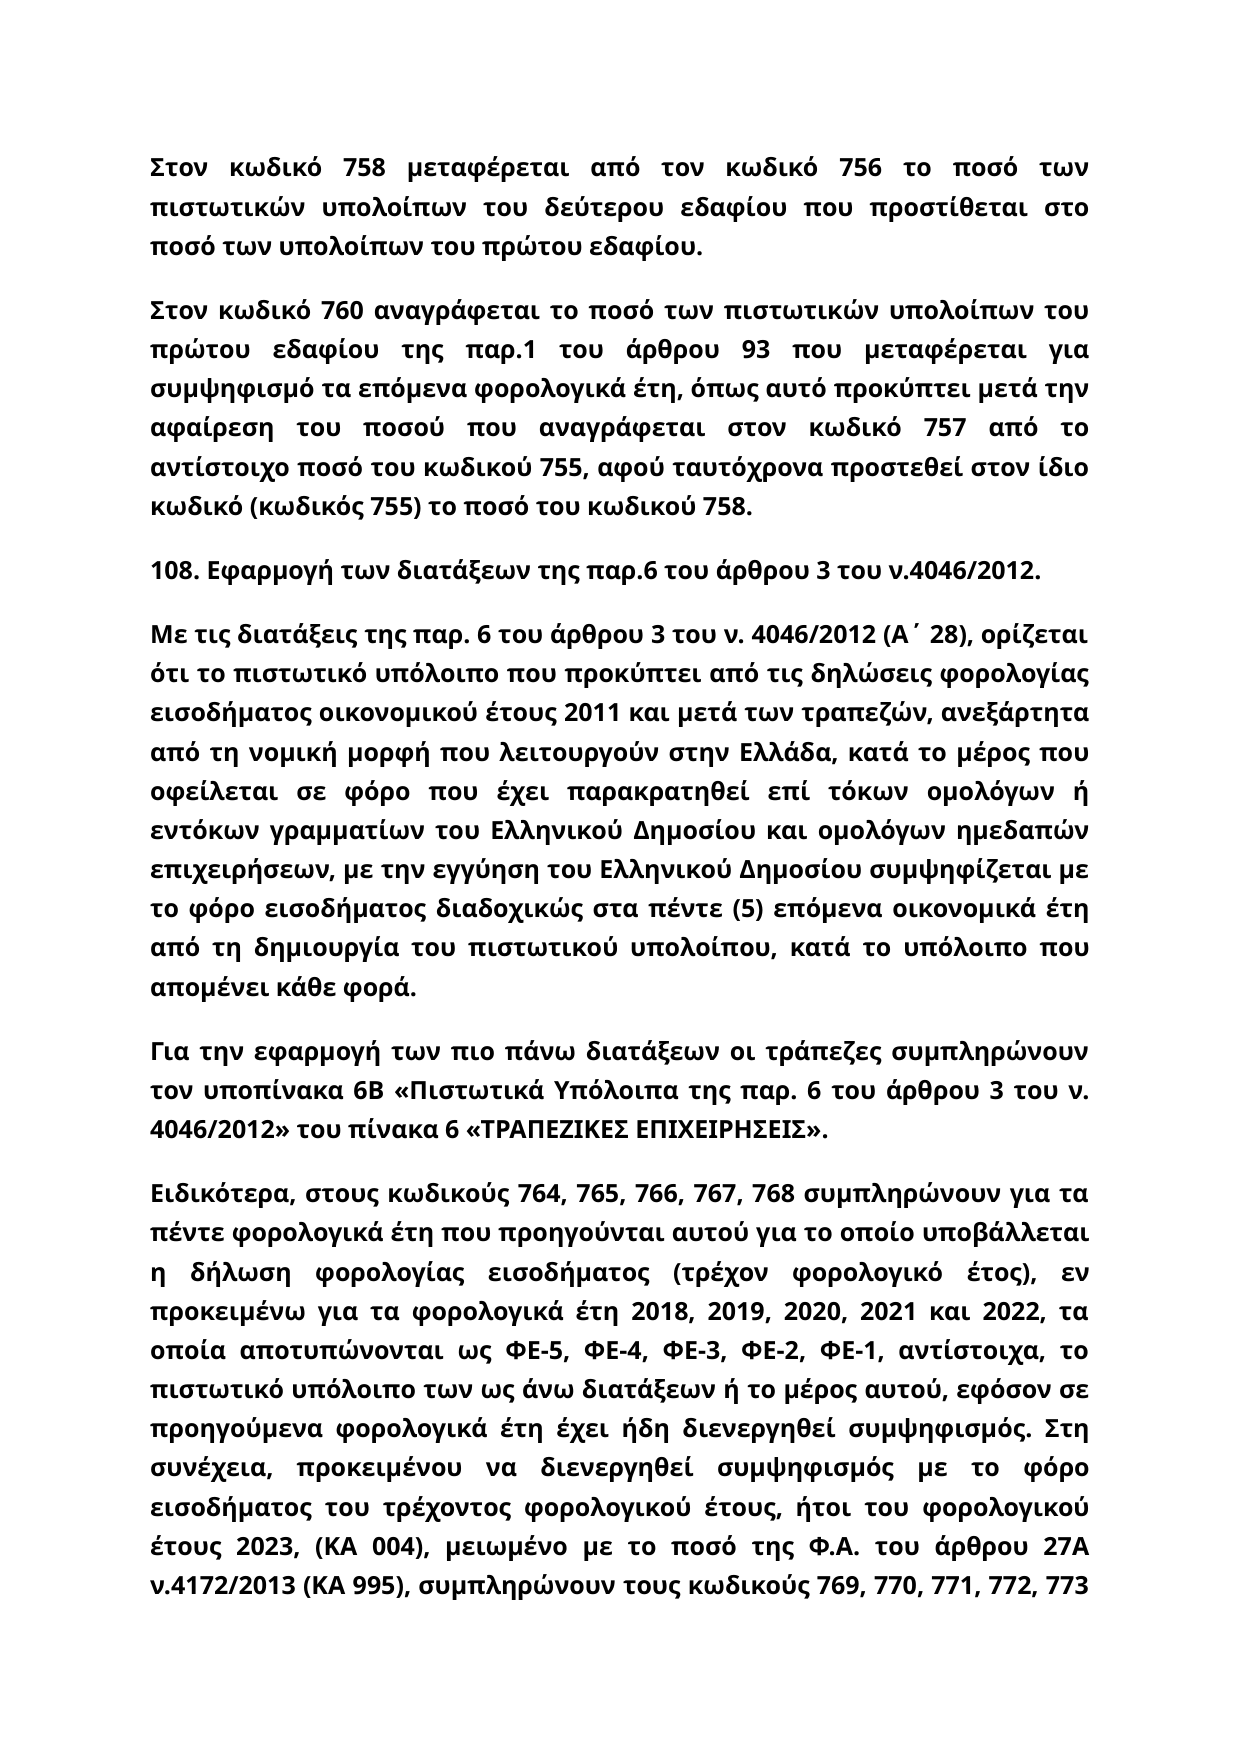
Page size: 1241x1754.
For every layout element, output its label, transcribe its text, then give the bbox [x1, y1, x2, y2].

text Στον κωδικό 758 μεταφέρεται από τον κωδικό 756 το ποσό των πιστωτικών υπολοίπων του δεύτερου εδαφίου που προστίθεται στο ποσό των υπολοίπων του πρώτου εδαφίου. [150, 150, 1090, 262]
text Με τις διατάξεις της παρ. 6 του άρθρου 3 του ν. 4046/2012 (Α΄ 28), ορίζεται ότι το πιστωτικό υπόλοιπο που προκύπτει από τις δηλώσεις φορολογίας εισοδήματος οικονομικού έτους 2011 και μετά των τραπεζών, ανεξάρτητα από τη νομική μορφή που λειτουργούν στην Ελλάδα, κατά το μέρος που οφείλεται σε φόρο που έχει παρακρατηθεί επί τόκων ομολόγων ή εντόκων γραμματίων του Ελληνικού Δημοσίου και ομολόγων ημεδαπών επιχειρήσεων, με την εγγύηση του Ελληνικού Δημοσίου συμψηφίζεται με το φόρο εισοδήματος διαδοχικώς στα πέντε (5) επόμενα οικονομικά έτη από τη δημιουργία του πιστωτικού υπολοίπου, κατά το υπόλοιπο που απομένει κάθε φορά. [150, 617, 1090, 1003]
text 108. Εφαρμογή των διατάξεων της παρ.6 του άρθρου 3 του ν.4046/2012. [150, 552, 1090, 587]
text Για την εφαρμογή των πιο πάνω διατάξεων οι τράπεζες συμπληρώνουν τον υποπίνακα 6Β «Πιστωτικά Υπόλοιπα της παρ. 6 του άρθρου 3 του ν. 4046/2012» του πίνακα 6 «ΤΡΑΠΕΖΙΚΕΣ ΕΠΙΧΕΙΡΗΣΕΙΣ». [150, 1033, 1090, 1146]
text Ειδικότερα, στους κωδικούς 764, 765, 766, 767, 768 συμπληρώνουν για τα πέντε φορολογικά έτη που προηγούνται αυτού για το οποίο υποβάλλεται η δήλωση φορολογίας εισοδήματος (τρέχον φορολογικό έτος), εν προκειμένω για τα φορολογικά έτη 2018, 2019, 2020, 2021 και 2022, τα οποία αποτυπώνονται ως ΦΕ-5, ΦΕ-4, ΦΕ-3, ΦΕ-2, ΦΕ-1, αντίστοιχα, το πιστωτικό υπόλοιπο των ως άνω διατάξεων ή το μέρος αυτού, εφόσον σε προηγούμενα φορολογικά έτη έχει ήδη διενεργηθεί συμψηφισμός. Στη συνέχεια, προκειμένου να διενεργηθεί συμψηφισμός με το φόρο εισοδήματος του τρέχοντος φορολογικού έτους, ήτοι του φορολογικού έτους 2023, (ΚΑ 004), μειωμένο με το ποσό της Φ.Α. του άρθρου 27Α ν.4172/2013 (ΚΑ 995), συμπληρώνουν τους κωδικούς 769, 770, 771, 772, 773 [150, 1176, 1090, 1602]
text Στον κωδικό 760 αναγράφεται το ποσό των πιστωτικών υπολοίπων του πρώτου εδαφίου της παρ.1 του άρθρου 93 που μεταφέρεται για συμψηφισμό τα επόμενα φορολογικά έτη, όπως αυτό προκύπτει μετά την αφαίρεση του ποσού που αναγράφεται στον κωδικό 757 από το αντίστοιχο ποσό του κωδικού 755, αφού ταυτόχρονα προστεθεί στον ίδιο κωδικό (κωδικός 755) το ποσό του κωδικού 758. [150, 292, 1090, 522]
